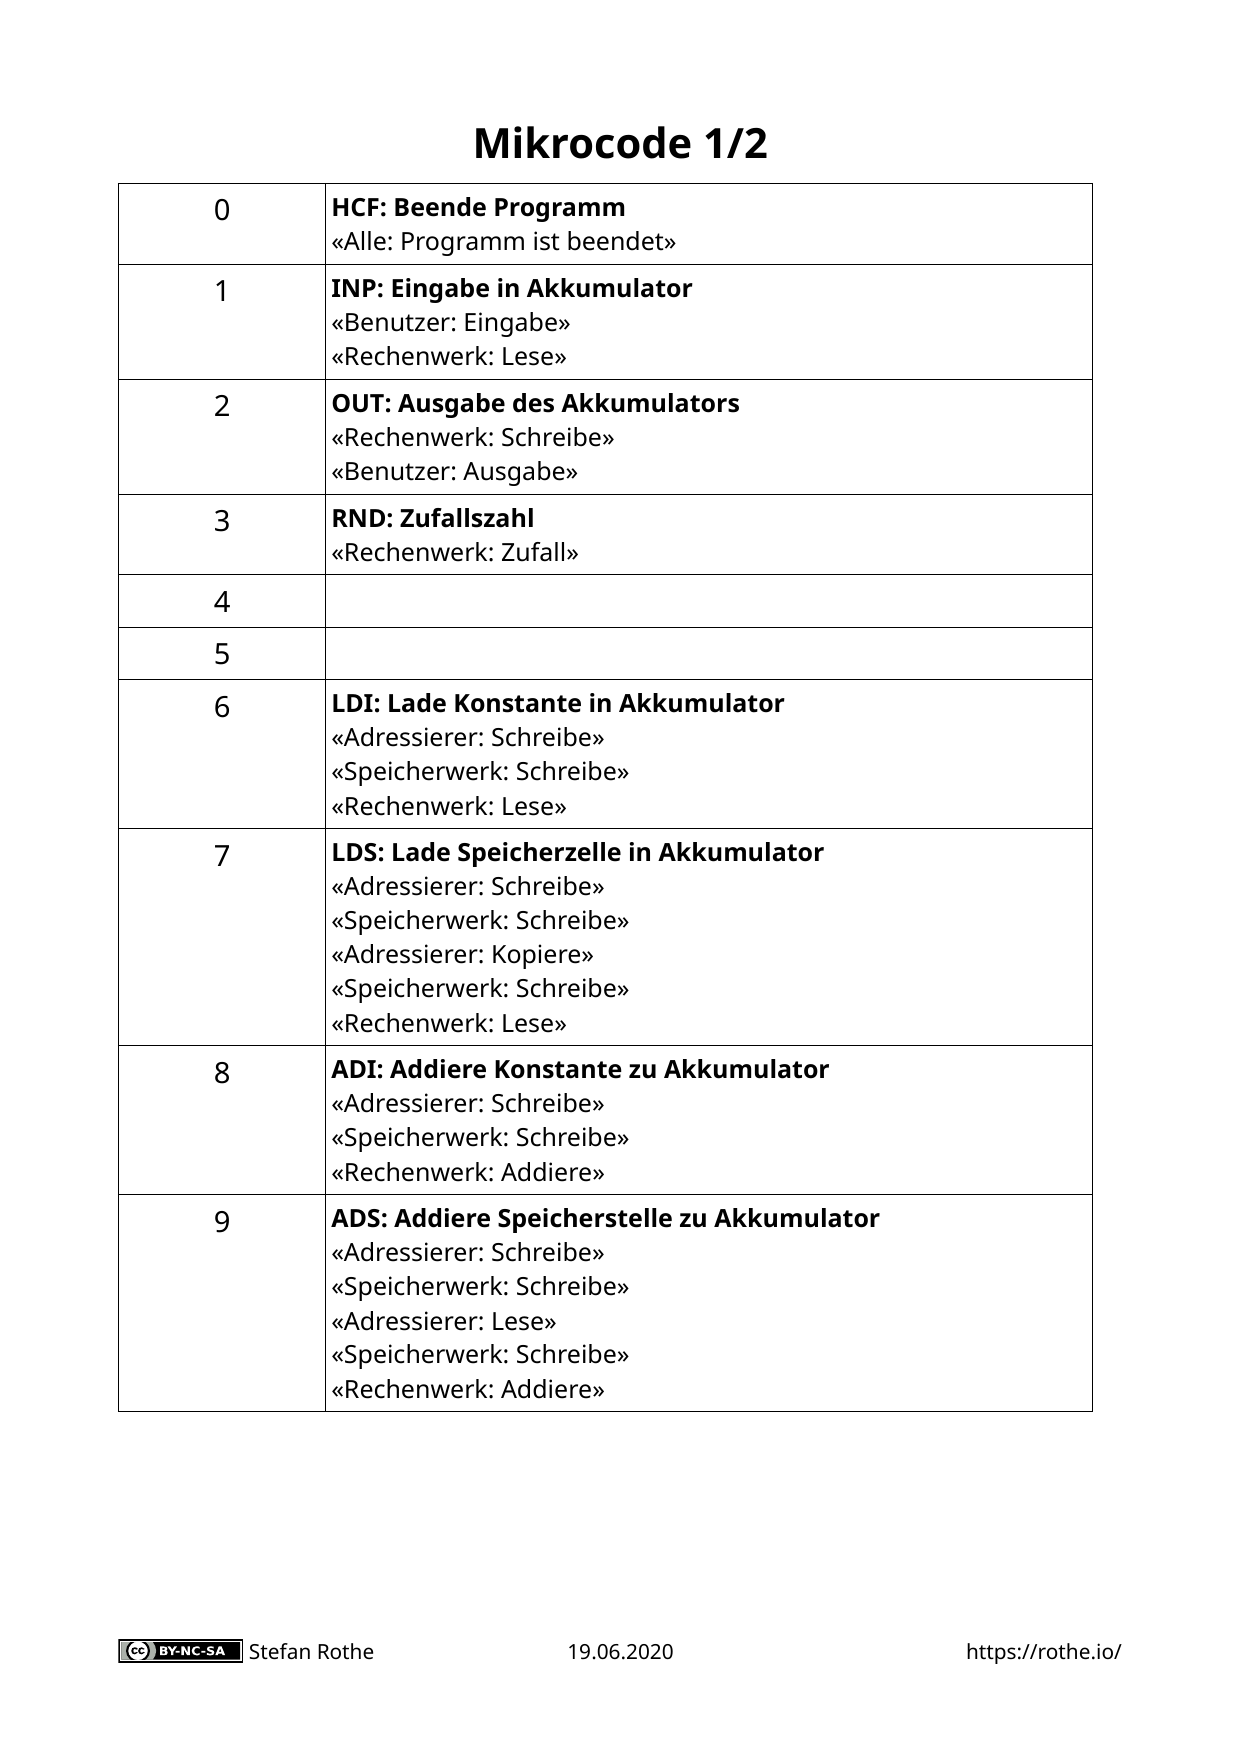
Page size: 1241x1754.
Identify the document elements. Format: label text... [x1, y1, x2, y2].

table_cell LDS: Lade Speicherzelle in Akkumulator «Adressierer: Schreibe» «Speicherwerk: Schreibe» «Adressierer: Kopiere» «Speicherwerk: Schreibe» «Rechenwerk: Lese» [326, 829, 1092, 1045]
table_cell OUT: Ausgabe des Akkumulators «Rechenwerk: Schreibe» «Benutzer: Ausgabe» [326, 380, 1092, 493]
table_cell 1 [119, 265, 325, 378]
table_cell 2 [119, 380, 325, 493]
table_header 0 [119, 184, 325, 264]
table_cell 8 [119, 1046, 325, 1194]
table_cell INP: Eingabe in Akkumulator «Benutzer: Eingabe» «Rechenwerk: Lese» [326, 265, 1092, 378]
table_cell ADS: Addiere Speicherstelle zu Akkumulator «Adressierer: Schreibe» «Speicherwerk: Schreibe» «Adressierer: Lese» «Speicherwerk: Schreibe» «Rechenwerk: Addiere» [326, 1195, 1092, 1411]
table_cell 6 [119, 680, 325, 828]
table_cell 4 [119, 575, 325, 627]
title Mikrocode 1/2 [118, 113, 1122, 170]
table_cell [326, 575, 1092, 627]
table_cell ADI: Addiere Konstante zu Akkumulator «Adressierer: Schreibe» «Speicherwerk: Schreibe» «Rechenwerk: Addiere» [326, 1046, 1092, 1194]
table_cell 3 [119, 495, 325, 574]
table_cell 9 [119, 1195, 325, 1411]
table_cell 5 [119, 628, 325, 679]
table_header HCF: Beende Programm «Alle: Programm ist beendet» [326, 184, 1092, 264]
table_cell RND: Zufallszahl «Rechenwerk: Zufall» [326, 495, 1092, 574]
table_cell LDI: Lade Konstante in Akkumulator «Adressierer: Schreibe» «Speicherwerk: Schreibe» «Rechenwerk: Lese» [326, 680, 1092, 828]
table_cell 7 [119, 829, 325, 1045]
table_cell [326, 628, 1092, 679]
